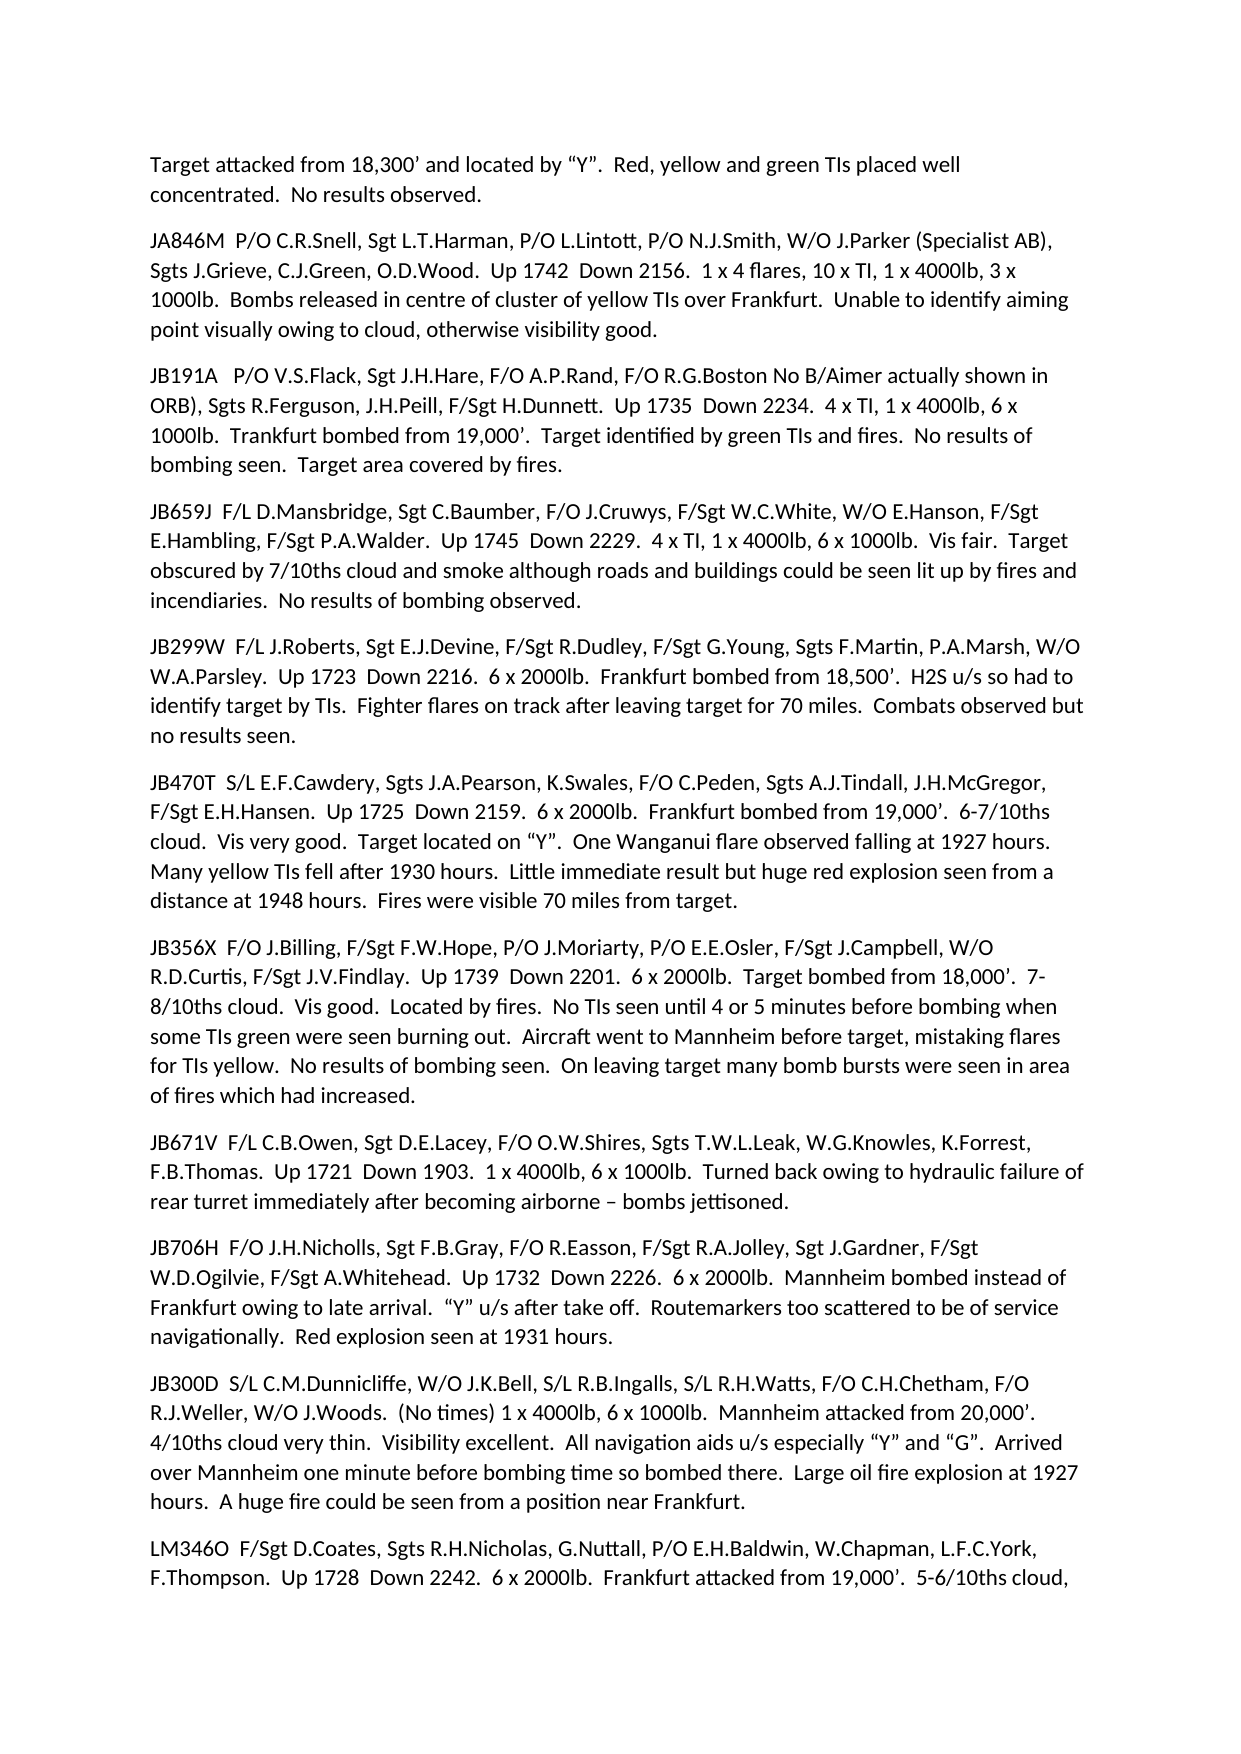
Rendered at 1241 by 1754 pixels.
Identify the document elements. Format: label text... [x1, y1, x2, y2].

text JB659J F/L D.Mansbridge, Sgt C.Baumber, F/O J.Cruwys, F/Sgt W.C.White, W/O E.Hanson, F/Sgt E.Hambling, F/Sgt P.A.Walder. Up 1745 Down 2229. 4 x TI, 1 x 4000lb, 6 x 1000lb. Vis fair. Target obscured by 7/10ths cloud and smoke although roads and buildings could be seen lit up by fires and incendiaries. No results of bombing observed. [150, 497, 1090, 614]
text JB470T S/L E.F.Cawdery, Sgts J.A.Pearson, K.Swales, F/O C.Peden, Sgts A.J.Tindall, J.H.McGregor, F/Sgt E.H.Hansen. Up 1725 Down 2159. 6 x 2000lb. Frankfurt bombed from 19,000’. 6-7/10ths cloud. Vis very good. Target located on “Y”. One Wanganui flare observed falling at 1927 hours. Many yellow TIs fell after 1930 hours. Little immediate result but huge red explosion seen from a distance at 1948 hours. Fires were visible 70 miles from target. [150, 768, 1090, 914]
text Target attacked from 18,300’ and located by “Y”. Red, yellow and green TIs placed well concentrated. No results observed. [150, 150, 1090, 208]
text JB299W F/L J.Roberts, Sgt E.J.Devine, F/Sgt R.Dudley, F/Sgt G.Young, Sgts F.Martin, P.A.Marsh, W/O W.A.Parsley. Up 1723 Down 2216. 6 x 2000lb. Frankfurt bombed from 18,500’. H2S u/s so had to identify target by TIs. Fighter flares on track after leaving target for 70 miles. Combats observed but no results seen. [150, 632, 1090, 749]
text LM346O F/Sgt D.Coates, Sgts R.H.Nicholas, G.Nuttall, P/O E.H.Baldwin, W.Chapman, L.F.C.York, F.Thompson. Up 1728 Down 2242. 6 x 2000lb. Frankfurt attacked from 19,000’. 5-6/10ths cloud, [150, 1534, 1090, 1592]
text JB191A P/O V.S.Flack, Sgt J.H.Hare, F/O A.P.Rand, F/O R.G.Boston No B/Aimer actually shown in ORB), Sgts R.Ferguson, J.H.Peill, F/Sgt H.Dunnett. Up 1735 Down 2234. 4 x TI, 1 x 4000lb, 6 x 1000lb. Trankfurt bombed from 19,000’. Target identified by green TIs and fires. No results of bombing seen. Target area covered by fires. [150, 361, 1090, 478]
text JA846M P/O C.R.Snell, Sgt L.T.Harman, P/O L.Lintott, P/O N.J.Smith, W/O J.Parker (Specialist AB), Sgts J.Grieve, C.J.Green, O.D.Wood. Up 1742 Down 2156. 1 x 4 flares, 10 x TI, 1 x 4000lb, 3 x 1000lb. Bombs released in centre of cluster of yellow TIs over Frankfurt. Unable to identify aiming point visually owing to cloud, otherwise visibility good. [150, 226, 1090, 343]
text JB300D S/L C.M.Dunnicliffe, W/O J.K.Bell, S/L R.B.Ingalls, S/L R.H.Watts, F/O C.H.Chetham, F/O R.J.Weller, W/O J.Woods. (No times) 1 x 4000lb, 6 x 1000lb. Mannheim attacked from 20,000’. 4/10ths cloud very thin. Visibility excellent. All navigation aids u/s especially “Y” and “G”. Arrived over Mannheim one minute before bombing time so bombed there. Large oil fire explosion at 1927 hours. A huge fire could be seen from a position near Frankfurt. [150, 1369, 1090, 1516]
text JB706H F/O J.H.Nicholls, Sgt F.B.Gray, F/O R.Easson, F/Sgt R.A.Jolley, Sgt J.Gardner, F/Sgt W.D.Ogilvie, F/Sgt A.Whitehead. Up 1732 Down 2226. 6 x 2000lb. Mannheim bombed instead of Frankfurt owing to late arrival. “Y” u/s after take off. Routemarkers too scattered to be of service navigationally. Red explosion seen at 1931 hours. [150, 1233, 1090, 1350]
text JB671V F/L C.B.Owen, Sgt D.E.Lacey, F/O O.W.Shires, Sgts T.W.L.Leak, W.G.Knowles, K.Forrest, F.B.Thomas. Up 1721 Down 1903. 1 x 4000lb, 6 x 1000lb. Turned back owing to hydraulic failure of rear turret immediately after becoming airborne – bombs jettisoned. [150, 1128, 1090, 1215]
text JB356X F/O J.Billing, F/Sgt F.W.Hope, P/O J.Moriarty, P/O E.E.Osler, F/Sgt J.Campbell, W/O R.D.Curtis, F/Sgt J.V.Findlay. Up 1739 Down 2201. 6 x 2000lb. Target bombed from 18,000’. 7-8/10ths cloud. Vis good. Located by fires. No TIs seen until 4 or 5 minutes before bombing when some TIs green were seen burning out. Aircraft went to Mannheim before target, mistaking flares for TIs yellow. No results of bombing seen. On leaving target many bomb bursts were seen in area of fires which had increased. [150, 933, 1090, 1109]
